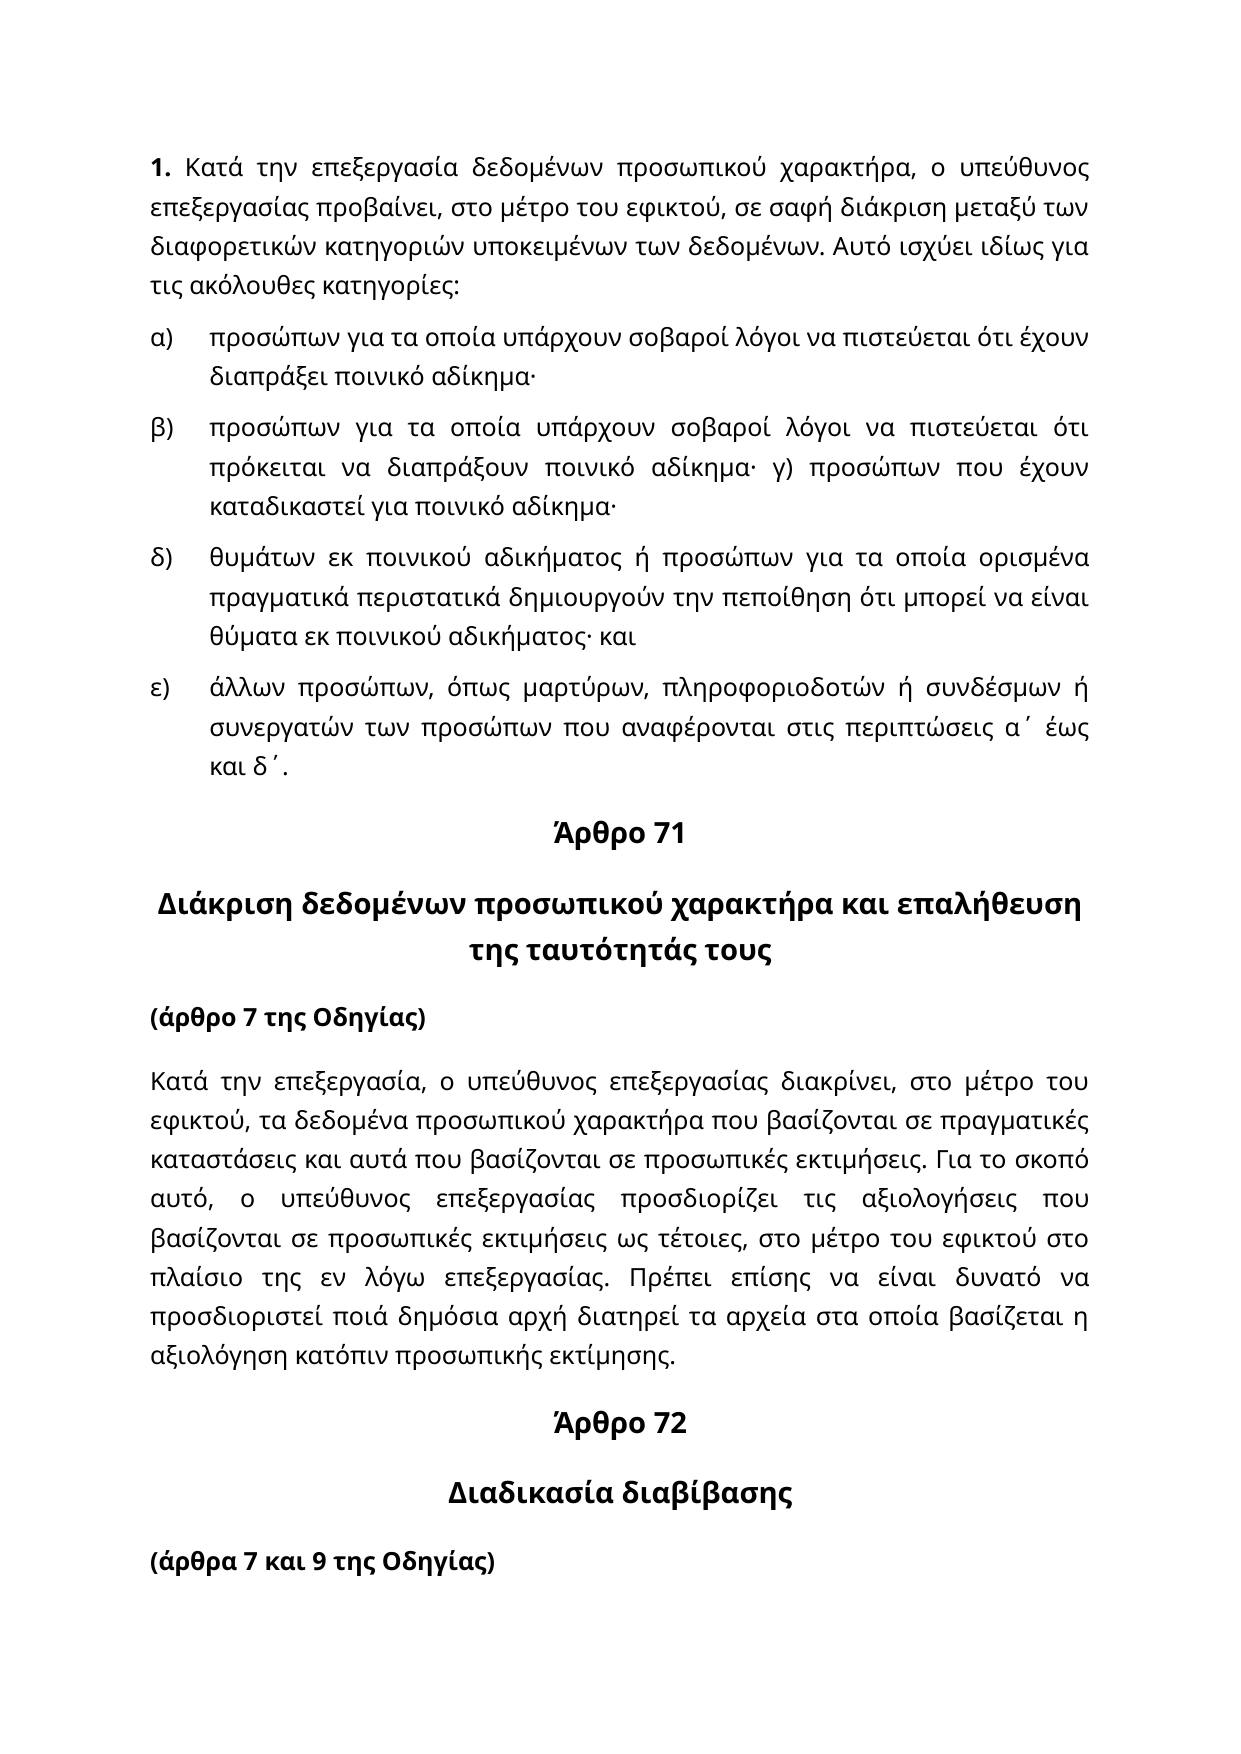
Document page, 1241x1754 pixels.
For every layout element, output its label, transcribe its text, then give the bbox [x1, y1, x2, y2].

list δ) θυμάτων εκ ποινικού αδικήματος ή προσώπων για τα οποία ορισμένα πραγματικά περιστατικά δημιουργούν την πεποίθηση ότι μπορεί να είναι θύματα εκ ποινικού αδικήματος· και [150, 540, 1090, 652]
text Κατά την επεξεργασία, ο υπεύθυνος επεξεργασίας διακρίνει, στο μέτρο του εφικτού, τα δεδομένα προσωπικού χαρακτήρα που βασίζονται σε πραγματικές καταστάσεις και αυτά που βασίζονται σε προσωπικές εκτιμήσεις. Για το σκοπό αυτό, ο υπεύθυνος επεξεργασίας προσδιορίζει τις αξιολογήσεις που βασίζονται σε προσωπικές εκτιμήσεις ως τέτοιες, στο μέτρο του εφικτού στο πλαίσιο της εν λόγω επεξεργασίας. Πρέπει επίσης να είναι δυνατό να προσδιοριστεί ποιά δημόσια αρχή διατηρεί τα αρχεία στα οποία βασίζεται η αξιολόγηση κατόπιν προσωπικής εκτίμησης. [150, 1063, 1090, 1372]
subtitle Διάκριση δεδομένων προσωπικού χαρακτήρα και επαλήθευση της ταυτότητάς τους [150, 883, 1090, 968]
subtitle Άρθρο 72 [150, 1402, 1090, 1442]
text 1. Κατά την επεξεργασία δεδομένων προσωπικού χαρακτήρα, ο υπεύθυνος επεξεργασίας προβαίνει, στο μέτρο του εφικτού, σε σαφή διάκριση μεταξύ των διαφορετικών κατηγοριών υποκειμένων των δεδομένων. Αυτό ισχύει ιδίως για τις ακόλουθες κατηγορίες: [150, 150, 1090, 302]
list β) προσώπων για τα οποία υπάρχουν σοβαροί λόγοι να πιστεύεται ότι πρόκειται να διαπράξουν ποινικό αδίκημα· γ) προσώπων που έχουν καταδικαστεί για ποινικό αδίκημα· [150, 410, 1090, 522]
list α) προσώπων για τα οποία υπάρχουν σοβαροί λόγοι να πιστεύεται ότι έχουν διαπράξει ποινικό αδίκημα· [150, 319, 1090, 392]
subtitle Διαδικασία διαβίβασης [150, 1472, 1090, 1512]
list ε) άλλων προσώπων, όπως μαρτύρων, πληροφοριοδοτών ή συνδέσμων ή συνεργατών των προσώπων που αναφέρονται στις περιπτώσεις α΄ έως και δ΄. [150, 670, 1090, 782]
text (άρθρα 7 και 9 της Οδηγίας) [150, 1543, 1090, 1577]
subtitle Άρθρο 71 [150, 812, 1090, 852]
text (άρθρο 7 της Οδηγίας) [150, 999, 1090, 1033]
